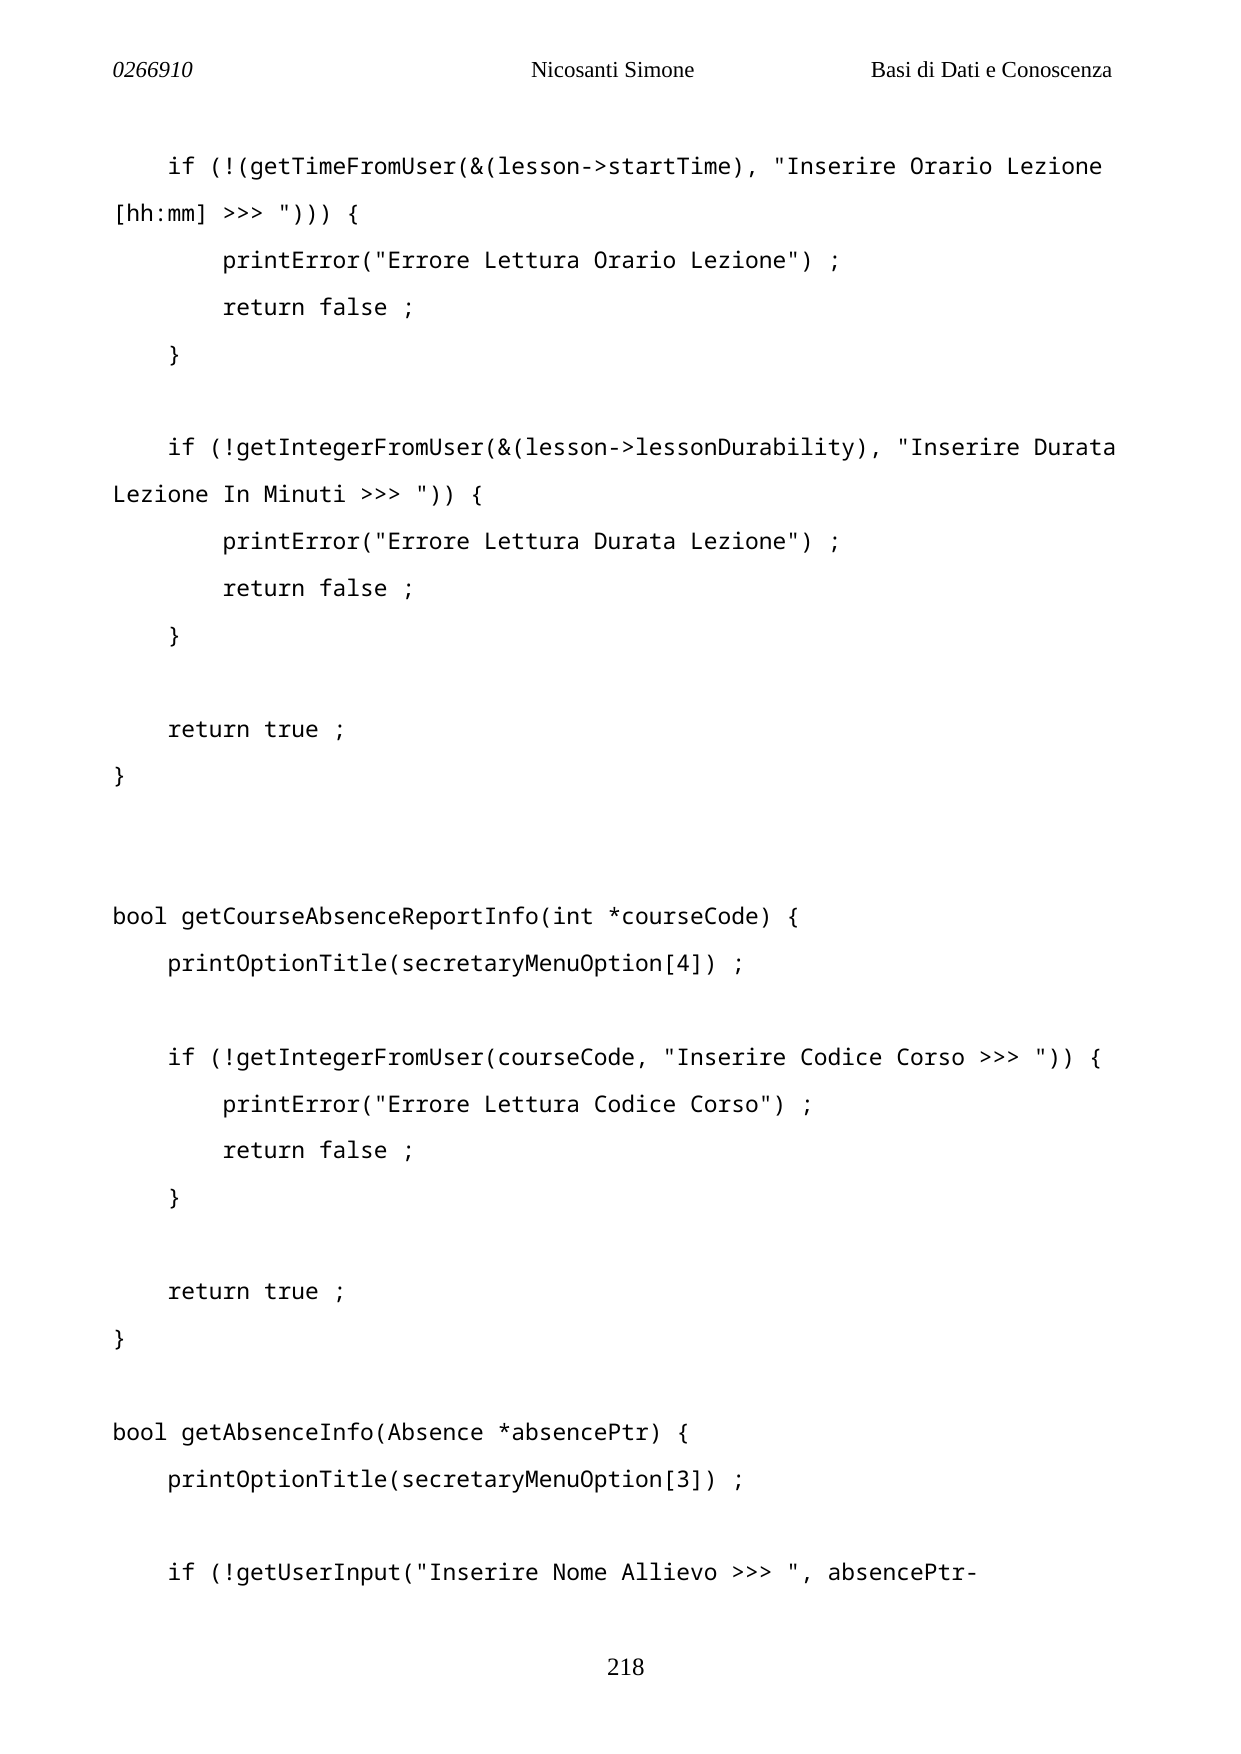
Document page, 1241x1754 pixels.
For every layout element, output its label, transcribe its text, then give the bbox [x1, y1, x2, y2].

text if (!getUserInput("Inserire Nome Allievo >>> ", absencePtr- [112, 1556, 1128, 1587]
text if (!getIntegerFromUser(&(lesson->lessonDurability), "Inserire Durata Lezione In Minuti >>> ")) { [112, 431, 1128, 509]
text } [112, 337, 1128, 369]
text return false ; [112, 1134, 1128, 1166]
text bool getAbsenceInfo(Absence *absencePtr) { [112, 1416, 1128, 1447]
text printError("Errore Lettura Durata Lezione") ; [112, 525, 1128, 556]
text if (!(getTimeFromUser(&(lesson->startTime), "Inserire Orario Lezione [hh:mm] >>> "))) { [112, 150, 1128, 228]
text return true ; [112, 712, 1128, 744]
text printError("Errore Lettura Codice Corso") ; [112, 1087, 1128, 1119]
text printOptionTitle(secretaryMenuOption[4]) ; [112, 947, 1128, 978]
text return false ; [112, 291, 1128, 322]
text printOptionTitle(secretaryMenuOption[3]) ; [112, 1462, 1128, 1494]
text } [112, 759, 1128, 791]
text } [112, 1322, 1128, 1353]
text return true ; [112, 1275, 1128, 1306]
text return false ; [112, 572, 1128, 603]
text bool getCourseAbsenceReportInfo(int *courseCode) { [112, 900, 1128, 931]
text } [112, 619, 1128, 650]
text printError("Errore Lettura Orario Lezione") ; [112, 244, 1128, 275]
text if (!getIntegerFromUser(courseCode, "Inserire Codice Corso >>> ")) { [112, 1041, 1128, 1072]
text } [112, 1181, 1128, 1212]
